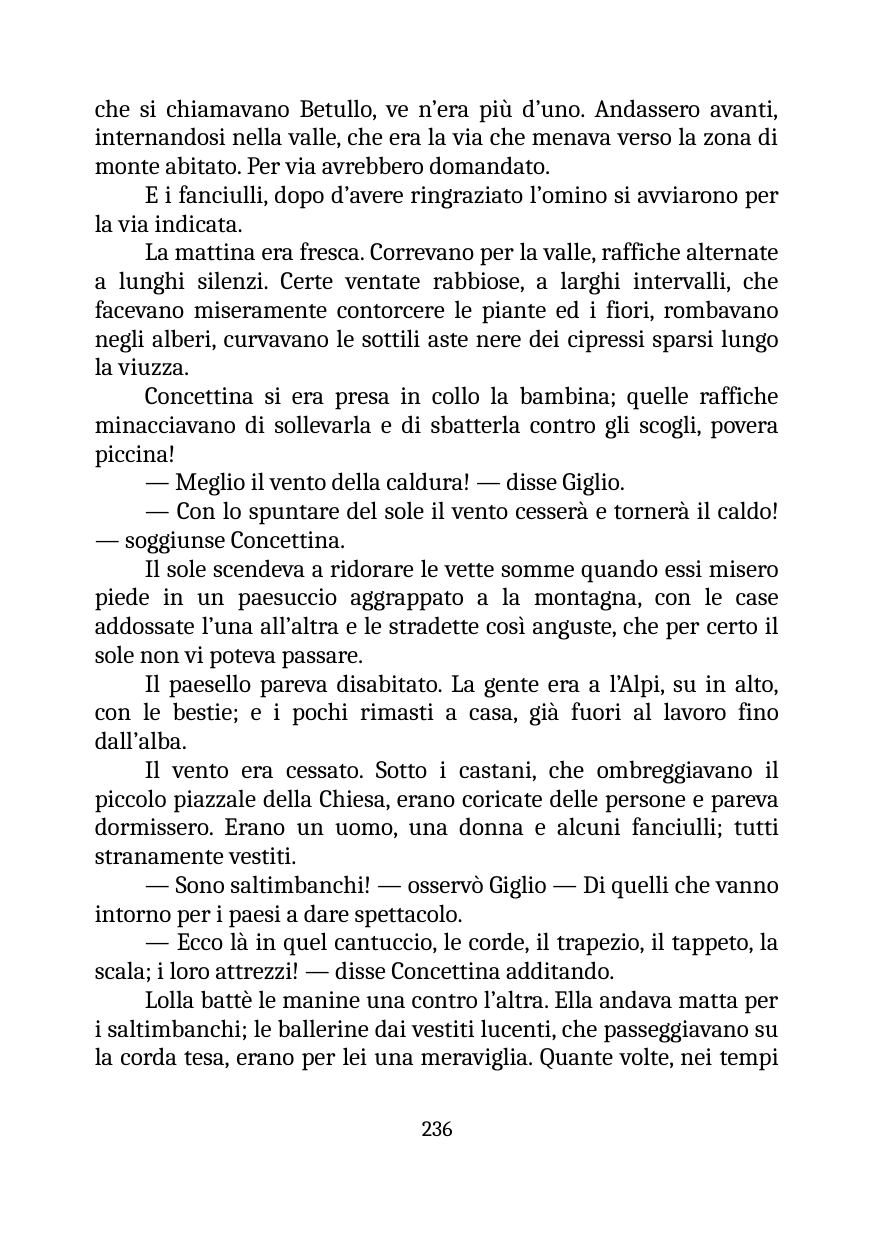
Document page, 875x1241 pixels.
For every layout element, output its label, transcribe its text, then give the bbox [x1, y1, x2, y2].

text Il paesello pareva disabitato. La gente era a l’Alpi, su in alto, con le bestie; e i pochi rimasti a casa, già fuori al lavoro fino dall’alba. [94, 669, 779, 756]
text Il sole scendeva a ridorare le vette somme quando essi misero piede in un paesuccio aggrappato a la montagna, con le case addossate l’una all’altra e le stradette così anguste, che per certo il sole non vi poteva passare. [94, 554, 779, 669]
text — Sono saltimbanchi! — osservò Giglio — Di quelli che vanno intorno per i paesi a dare spettacolo. [94, 871, 779, 928]
text che si chiamavano Betullo, ve n’era più d’uno. Andassero avanti, internandosi nella valle, che era la via che menava verso la zona di monte abitato. Per via avrebbero domandato. [94, 94, 779, 181]
text La mattina era fresca. Correvano per la valle, raffiche alternate a lunghi silenzi. Certe ventate rabbiose, a larghi intervalli, che facevano miseramente contorcere le piante ed i fiori, rombavano negli alberi, curvavano le sottili aste nere dei cipressi sparsi lungo la viuzza. [94, 238, 779, 382]
text Concettina si era presa in collo la bambina; quelle raffiche minacciavano di sollevarla e di sbatterla contro gli scogli, povera piccina! [94, 382, 779, 468]
text — Meglio il vento della caldura! — disse Giglio. [94, 468, 779, 497]
text Il vento era cessato. Sotto i castani, che ombreggiavano il piccolo piazzale della Chiesa, erano coricate delle persone e pareva dormissero. Erano un uomo, una donna e alcuni fanciulli; tutti stranamente vestiti. [94, 756, 779, 871]
text — Con lo spuntare del sole il vento cesserà e tornerà il caldo! — soggiunse Concettina. [94, 497, 779, 554]
text E i fanciulli, dopo d’avere ringraziato l’omino si avviarono per la via indicata. [94, 181, 779, 238]
text — Ecco là in quel cantuccio, le corde, il trapezio, il tappeto, la scala; i loro attrezzi! — disse Concettina additando. [94, 928, 779, 986]
text Lolla battè le manine una contro l’altra. Ella andava matta per i saltimbanchi; le ballerine dai vestiti lucenti, che passeggiavano su la corda tesa, erano per lei una meraviglia. Quante volte, nei tempi [94, 986, 779, 1072]
